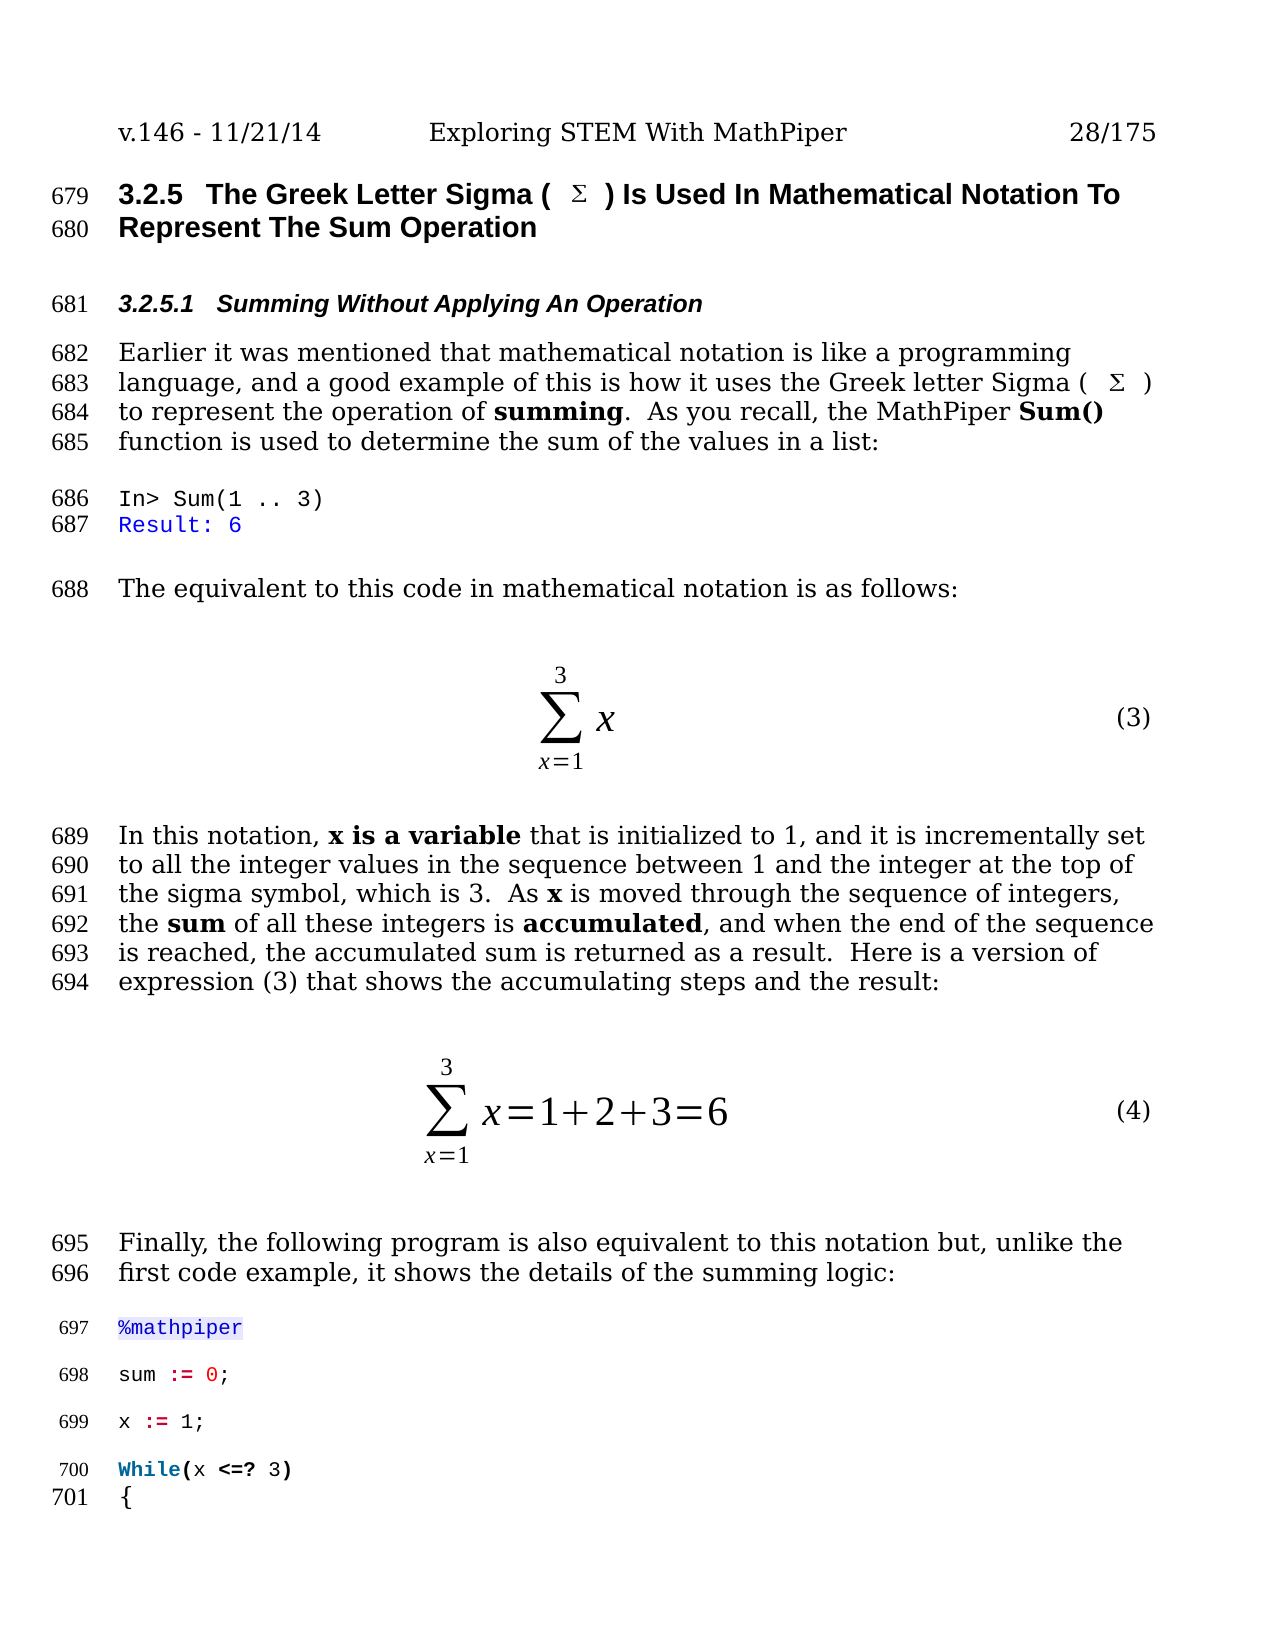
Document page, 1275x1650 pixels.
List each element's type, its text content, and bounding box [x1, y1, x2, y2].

table_header [118, 654, 1041, 782]
subtitle The Greek Letter Sigma () Is Used In Mathematical Notation To Represent The Sum Operation [118, 177, 1157, 244]
text Finally, the following program is also equivalent to this notation but, unlike the first code example, it shows the details of the summing logic: [118, 1229, 1157, 1287]
text While(x <=? 3) [118, 1458, 1157, 1482]
text In> Sum(1 .. 3) [118, 488, 1157, 514]
subtitle Summing Without Applying An Operation [118, 289, 1157, 317]
text { [118, 1482, 1157, 1511]
text The equivalent to this code in mathematical notation is as follows: [118, 574, 1157, 604]
table_header (3) [1041, 654, 1157, 782]
text %mathpiper [118, 1317, 1157, 1340]
table_header (4) [1041, 1046, 1157, 1176]
text In this notation, x is a variable that is initialized to 1, and it is incrementally set to all the integer values in the sequence between 1 and the integer at the top of the sigma symbol, which is 3. As x is moved through the sequence of integers, the sum of all these integers is accumulated, and when the end of the sequence is reached, the accumulated sum is returned as a result. Here is a version of expression (3) that shows the accumulating steps and the result: [118, 821, 1157, 996]
text x := 1; [118, 1411, 1157, 1435]
text Result: 6 [118, 514, 1157, 540]
text sum := 0; [118, 1364, 1157, 1388]
text Earlier it was mentioned that mathematical notation is like a programming language, and a good example of this is how it uses the Greek letter Sigma () to represent the operation of summing. As you recall, the MathPiper Sum() function is used to determine the sum of the values in a list: [118, 338, 1157, 456]
table_header [118, 1046, 1041, 1176]
